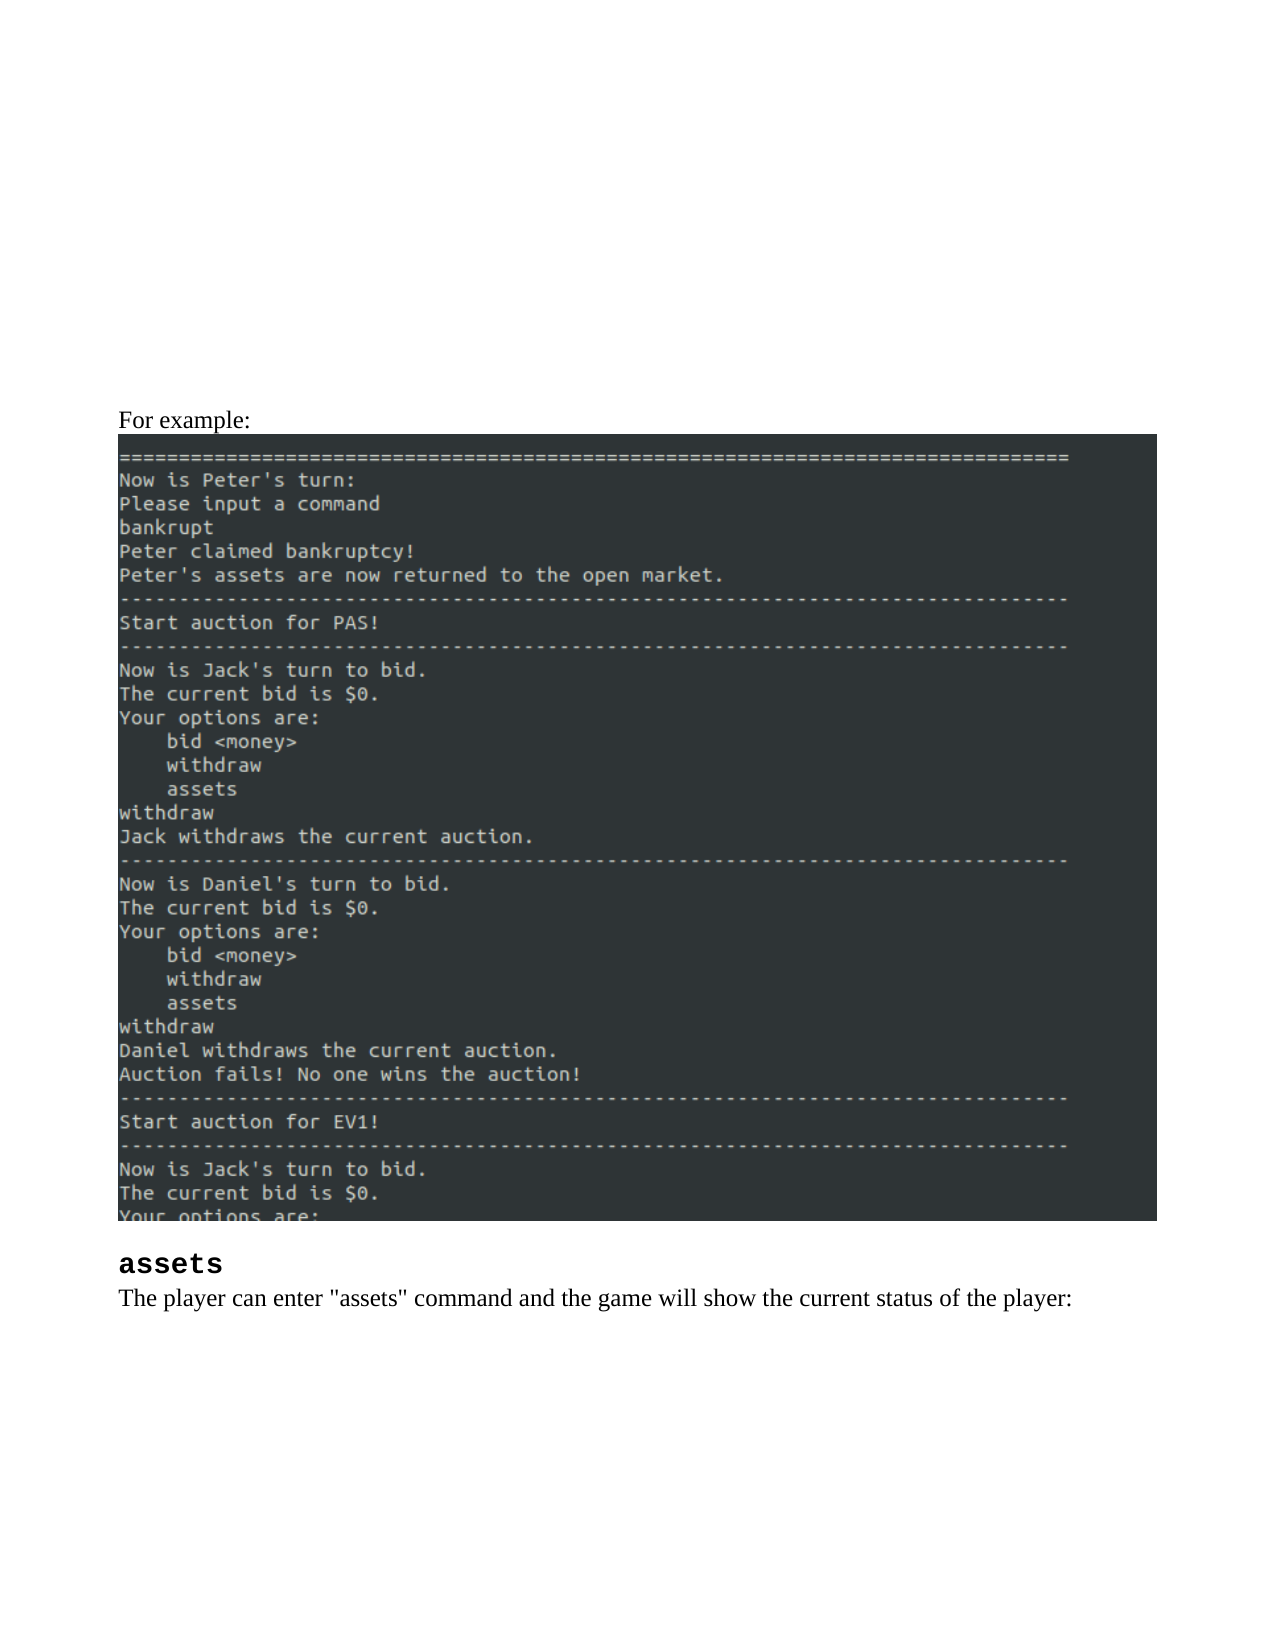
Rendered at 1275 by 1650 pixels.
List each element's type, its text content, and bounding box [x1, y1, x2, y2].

picture [118, 434, 1157, 1221]
text The player can enter "assets" command and the game will show the current status of the player: [118, 1283, 1157, 1311]
text For example: [118, 406, 1157, 434]
text assets [118, 1250, 1157, 1283]
